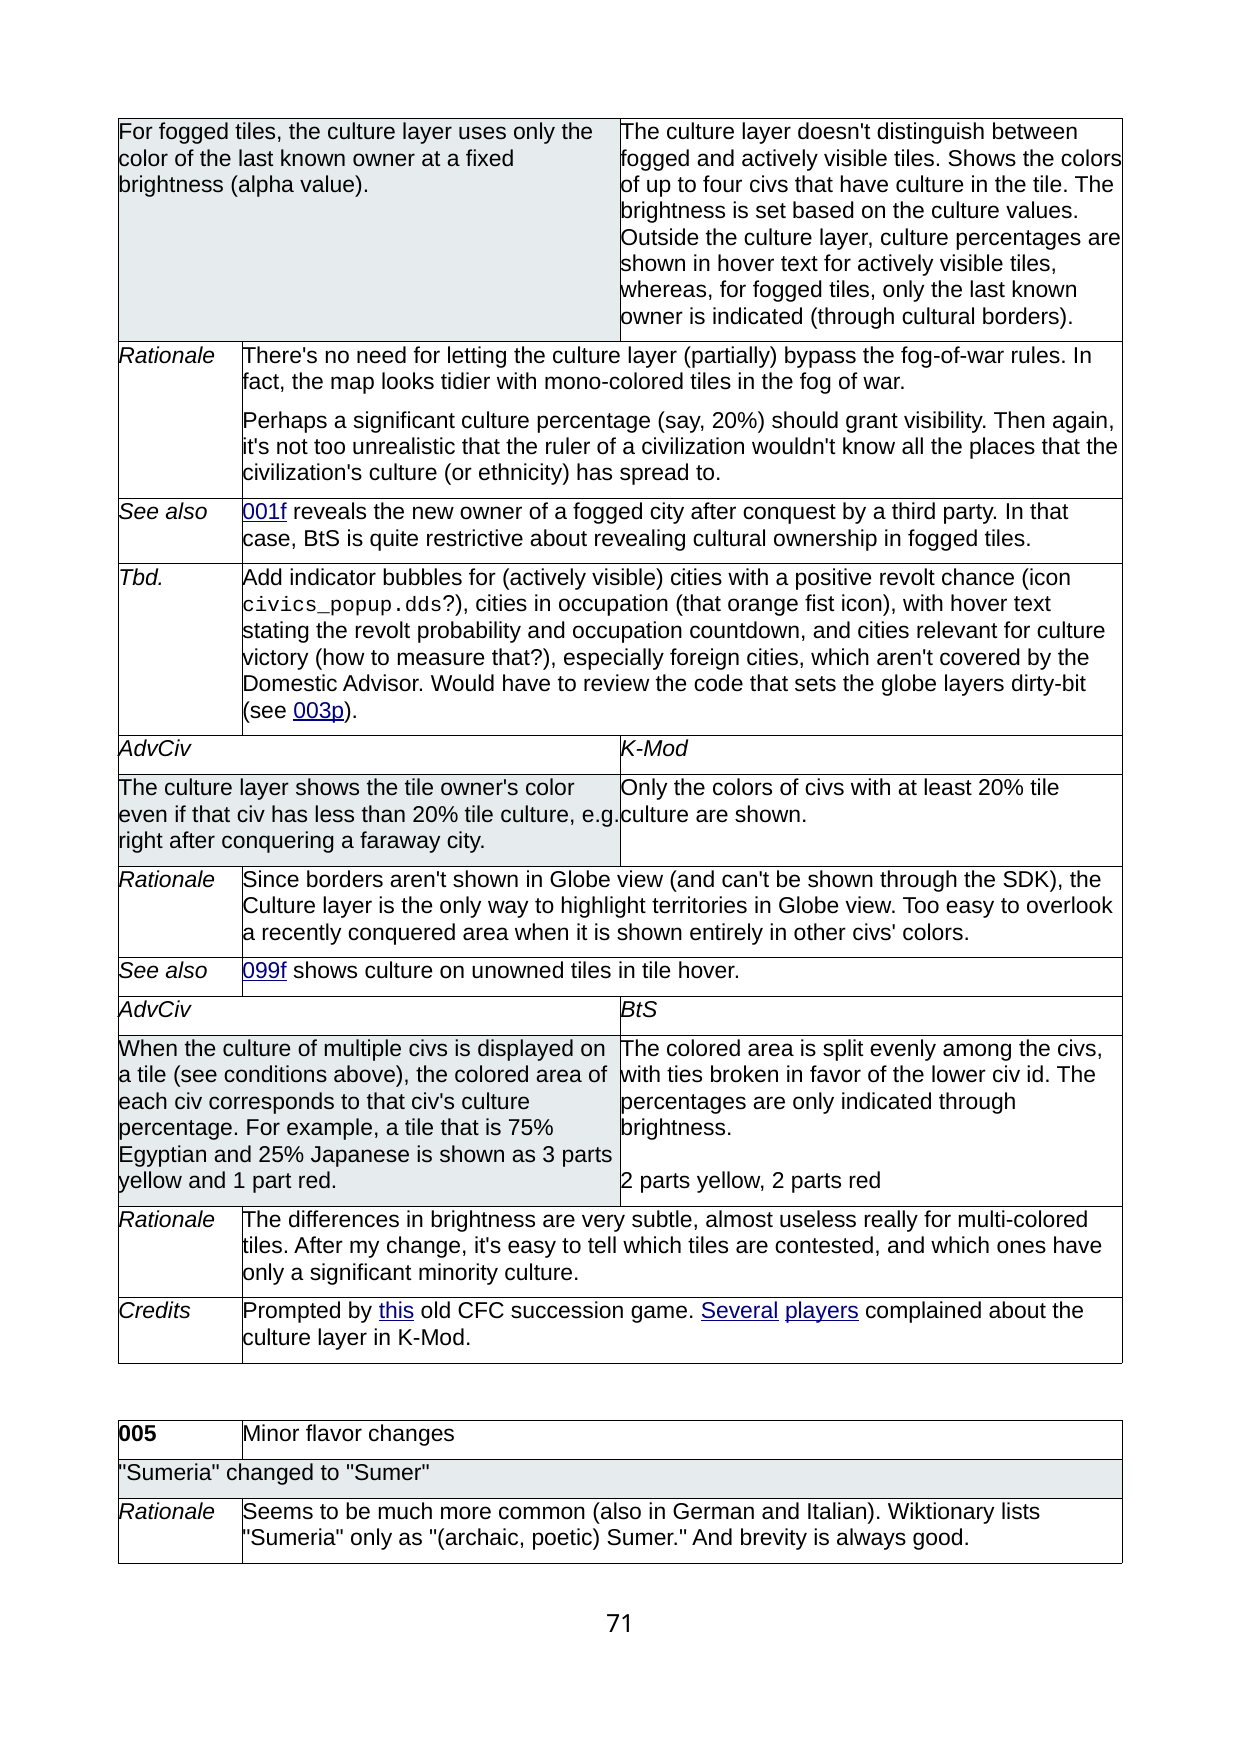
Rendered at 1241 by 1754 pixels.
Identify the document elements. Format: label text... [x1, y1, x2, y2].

table_cell 099f shows culture on unowned tiles in tile hover. [243, 958, 1122, 996]
table_cell Credits [119, 1298, 242, 1362]
table_cell When the culture of multiple civs is displayed on a tile (see conditions above), the colored area of each civ corresponds to that civ's culture percentage. For example, a tile that is 75% Egyptian and 25% Japanese is shown as 3 parts yellow and 1 part red. [119, 1036, 620, 1206]
table_cell The culture layer shows the tile owner's color even if that civ has less than 20% tile culture, e.g. right after conquering a faraway city. [119, 775, 620, 866]
table_cell "Sumeria" changed to "Sumer" [119, 1460, 1122, 1498]
table_cell Only the colors of civs with at least 20% tile culture are shown. [621, 775, 1122, 866]
table_cell BtS [621, 997, 1122, 1035]
table_cell K-Mod [621, 736, 1122, 774]
table_cell The colored area is split evenly among the civs, with ties broken in favor of the lower civ id. The percentages are only indicated through brightness. 2 parts yellow, 2 parts red [621, 1036, 1122, 1206]
table_header Minor flavor changes [243, 1421, 1122, 1459]
table_cell Rationale [119, 1207, 242, 1297]
table_cell Rationale [119, 1499, 242, 1563]
table_cell Prompted by this old CFC succession game. Several players complained about the culture layer in K-Mod. [243, 1298, 1122, 1362]
table_cell Since borders aren't shown in Globe view (and can't be shown through the SDK), the Culture layer is the only way to highlight territories in Globe view. Too easy to overlook a recently conquered area when it is shown entirely in other civs' colors. [243, 867, 1122, 957]
table_cell Rationale [119, 342, 242, 498]
table_cell Rationale [119, 867, 242, 957]
table_cell Seems to be much more common (also in German and Italian). Wiktionary lists "Sumeria" only as "(archaic, poetic) Sumer." And brevity is always good. [243, 1499, 1122, 1563]
table_cell The culture layer doesn't distinguish between fogged and actively visible tiles. Shows the colors of up to four civs that have culture in the tile. The brightness is set based on the culture values. Outside the culture layer, culture percentages are shown in hover text for actively visible tiles, whereas, for fogged tiles, only the last known owner is indicated (through cultural borders). [621, 119, 1122, 341]
table_cell Tbd. [119, 564, 242, 735]
table_cell For fogged tiles, the culture layer uses only the color of the last known owner at a fixed brightness (alpha value). [119, 119, 620, 341]
table_header 005 [119, 1421, 242, 1459]
table_cell See also [119, 499, 242, 563]
table_cell See also [119, 958, 242, 996]
table_cell Add indicator bubbles for (actively visible) cities with a positive revolt chance (icon civics_popup.dds?), cities in occupation (that orange fist icon), with hover text stating the revolt probability and occupation countdown, and cities relevant for culture victory (how to measure that?), especially foreign cities, which aren't covered by the Domestic Advisor. Would have to review the code that sets the globe layers dirty-bit (see 003p). [243, 564, 1122, 735]
table_cell AdvCiv [119, 997, 620, 1035]
table_cell There's no need for letting the culture layer (partially) bypass the fog-of-war rules. In fact, the map looks tidier with mono-colored tiles in the fog of war. Perhaps a significant culture percentage (say, 20%) should grant visibility. Then again, it's not too unrealistic that the ruler of a civilization wouldn't know all the places that the civilization's culture (or ethnicity) has spread to. [243, 342, 1122, 498]
table_cell AdvCiv [119, 736, 620, 774]
table_cell 001f reveals the new owner of a fogged city after conquest by a third party. In that case, BtS is quite restrictive about revealing cultural ownership in fogged tiles. [243, 499, 1122, 563]
table_cell The differences in brightness are very subtle, almost useless really for multi-colored tiles. After my change, it's easy to tell which tiles are contested, and which ones have only a significant minority culture. [243, 1207, 1122, 1297]
